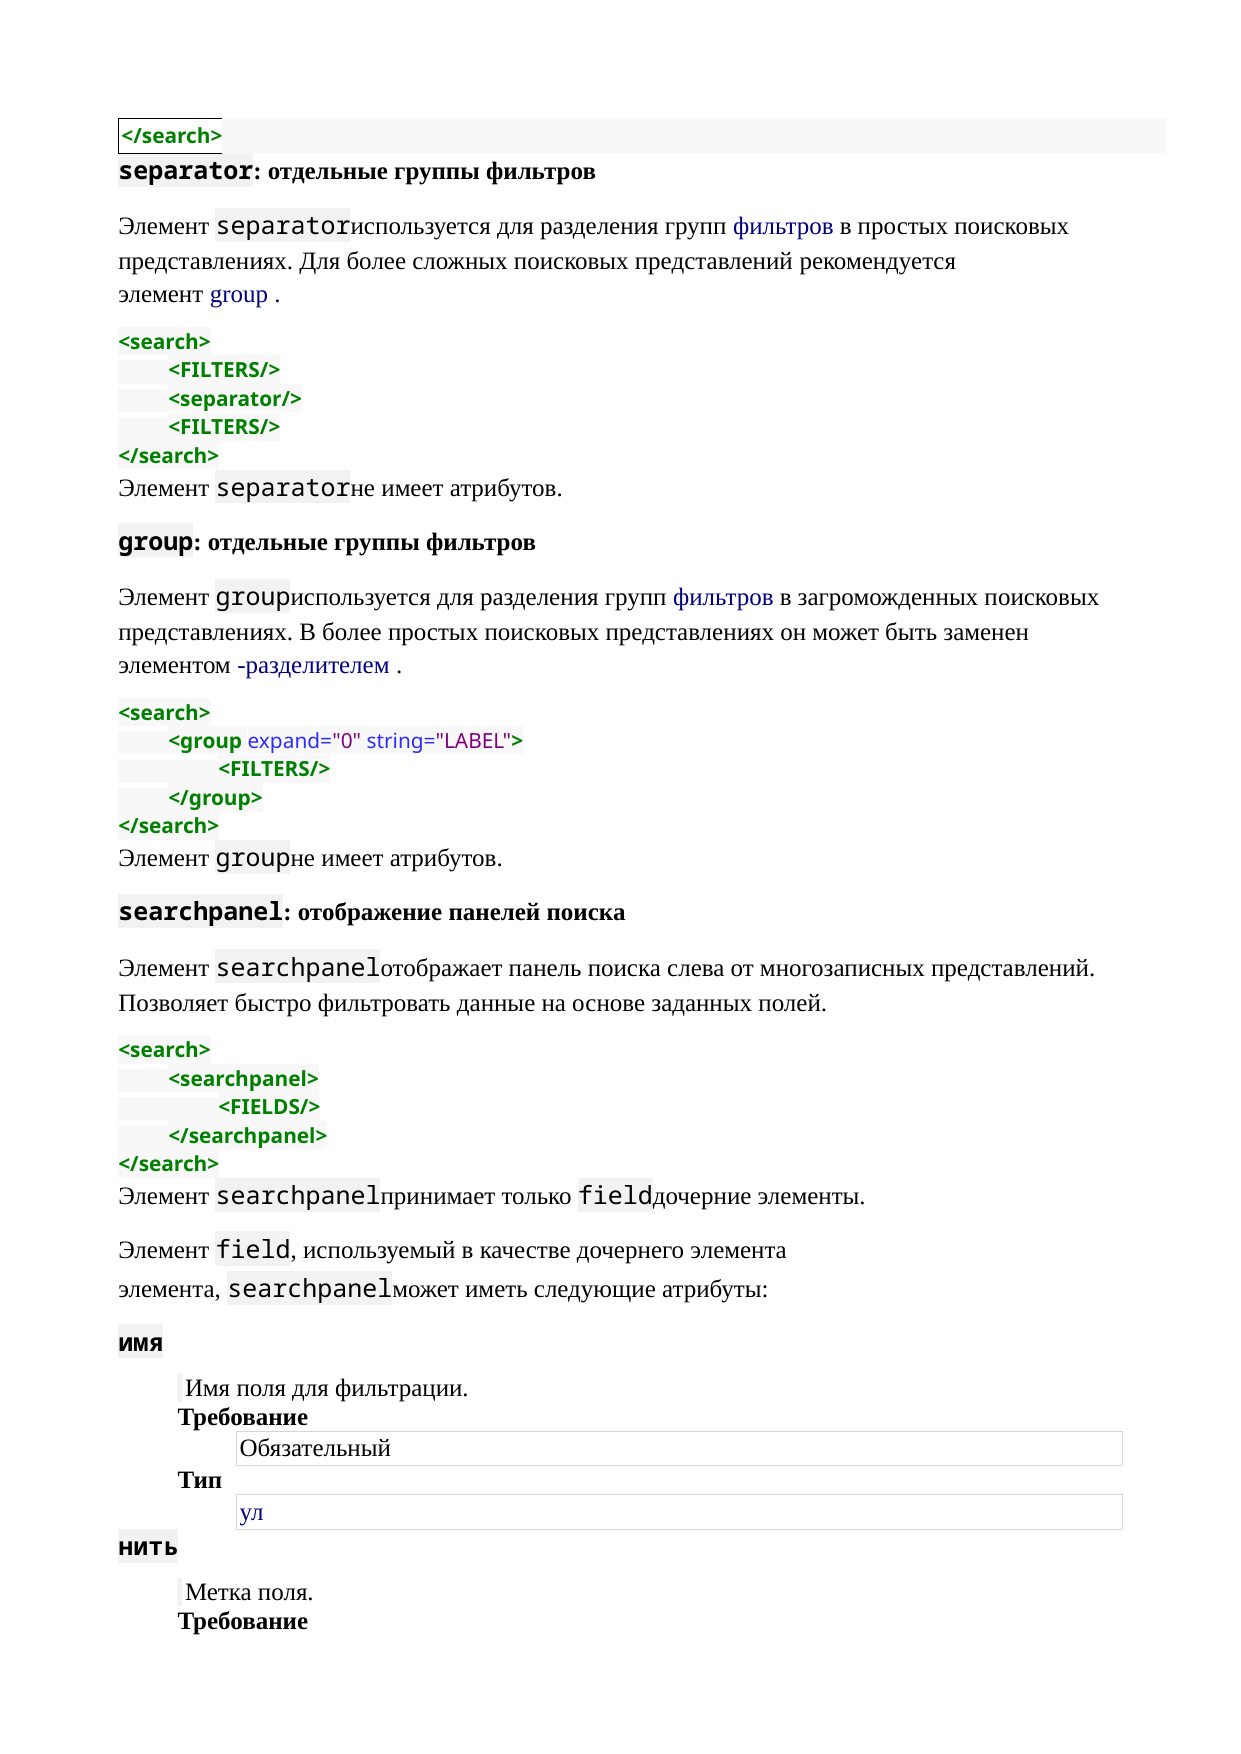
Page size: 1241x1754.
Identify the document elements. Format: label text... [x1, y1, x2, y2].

subtitle searchpanel: отображение панелей поиска [118, 894, 1122, 928]
subtitle Требование [177, 1606, 1122, 1635]
text Элемент searchpanelотображает панель поиска слева от многозаписных представлений. Позволяет быстро фильтровать данные на основе заданных полей. [118, 949, 1122, 1016]
text <group expand="0" string="LABEL"> [118, 726, 1122, 754]
list ул [237, 1495, 1122, 1529]
subtitle Требование [177, 1402, 1122, 1431]
text Элемент separatorиспользуется для разделения групп фильтров в простых поисковых представлениях. Для более сложных поисковых представлений рекомендуется элемент group . [118, 208, 1122, 308]
text </searchpanel> [118, 1121, 1122, 1149]
subtitle нить [118, 1529, 1122, 1563]
text <FILTERS/> [118, 412, 1122, 441]
text <searchpanel> [118, 1064, 1122, 1092]
subtitle имя [118, 1324, 1122, 1358]
text </search> [118, 812, 1122, 840]
text <search> [118, 327, 1122, 355]
text <FILTERS/> [118, 355, 1122, 384]
list Метка поля. [177, 1577, 1122, 1606]
text </search> [118, 441, 1122, 469]
subtitle group: отдельные группы фильтров [118, 523, 1122, 557]
text <separator/> [118, 384, 1122, 412]
text Элемент searchpanelпринимает только fieldдочерние элементы. [118, 1178, 1122, 1212]
list Обязательный [237, 1432, 1122, 1465]
text </group> [118, 783, 1122, 812]
text Элемент groupиспользуется для разделения групп фильтров в загроможденных поисковых представлениях. В более простых поисковых представлениях он может быть заменен элементом -разделителем . [118, 579, 1122, 679]
text Элемент separatorне имеет атрибутов. [118, 469, 1122, 503]
text <FILTERS/> [118, 754, 1122, 783]
text </search> [118, 1149, 1122, 1178]
list Имя поля для фильтрации. [182, 1373, 1122, 1402]
text <search> [118, 698, 1122, 726]
text <search> [118, 1035, 1122, 1064]
table_cell </search> [119, 118, 1166, 153]
text <FIELDS/> [118, 1092, 1122, 1121]
text Элемент groupне имеет атрибутов. [118, 840, 1122, 874]
subtitle separator: отдельные группы фильтров [118, 153, 1122, 187]
subtitle Тип [177, 1465, 1122, 1494]
text Элемент field, используемый в качестве дочернего элемента элемента, searchpanelможет иметь следующие атрибуты: [118, 1231, 1122, 1305]
